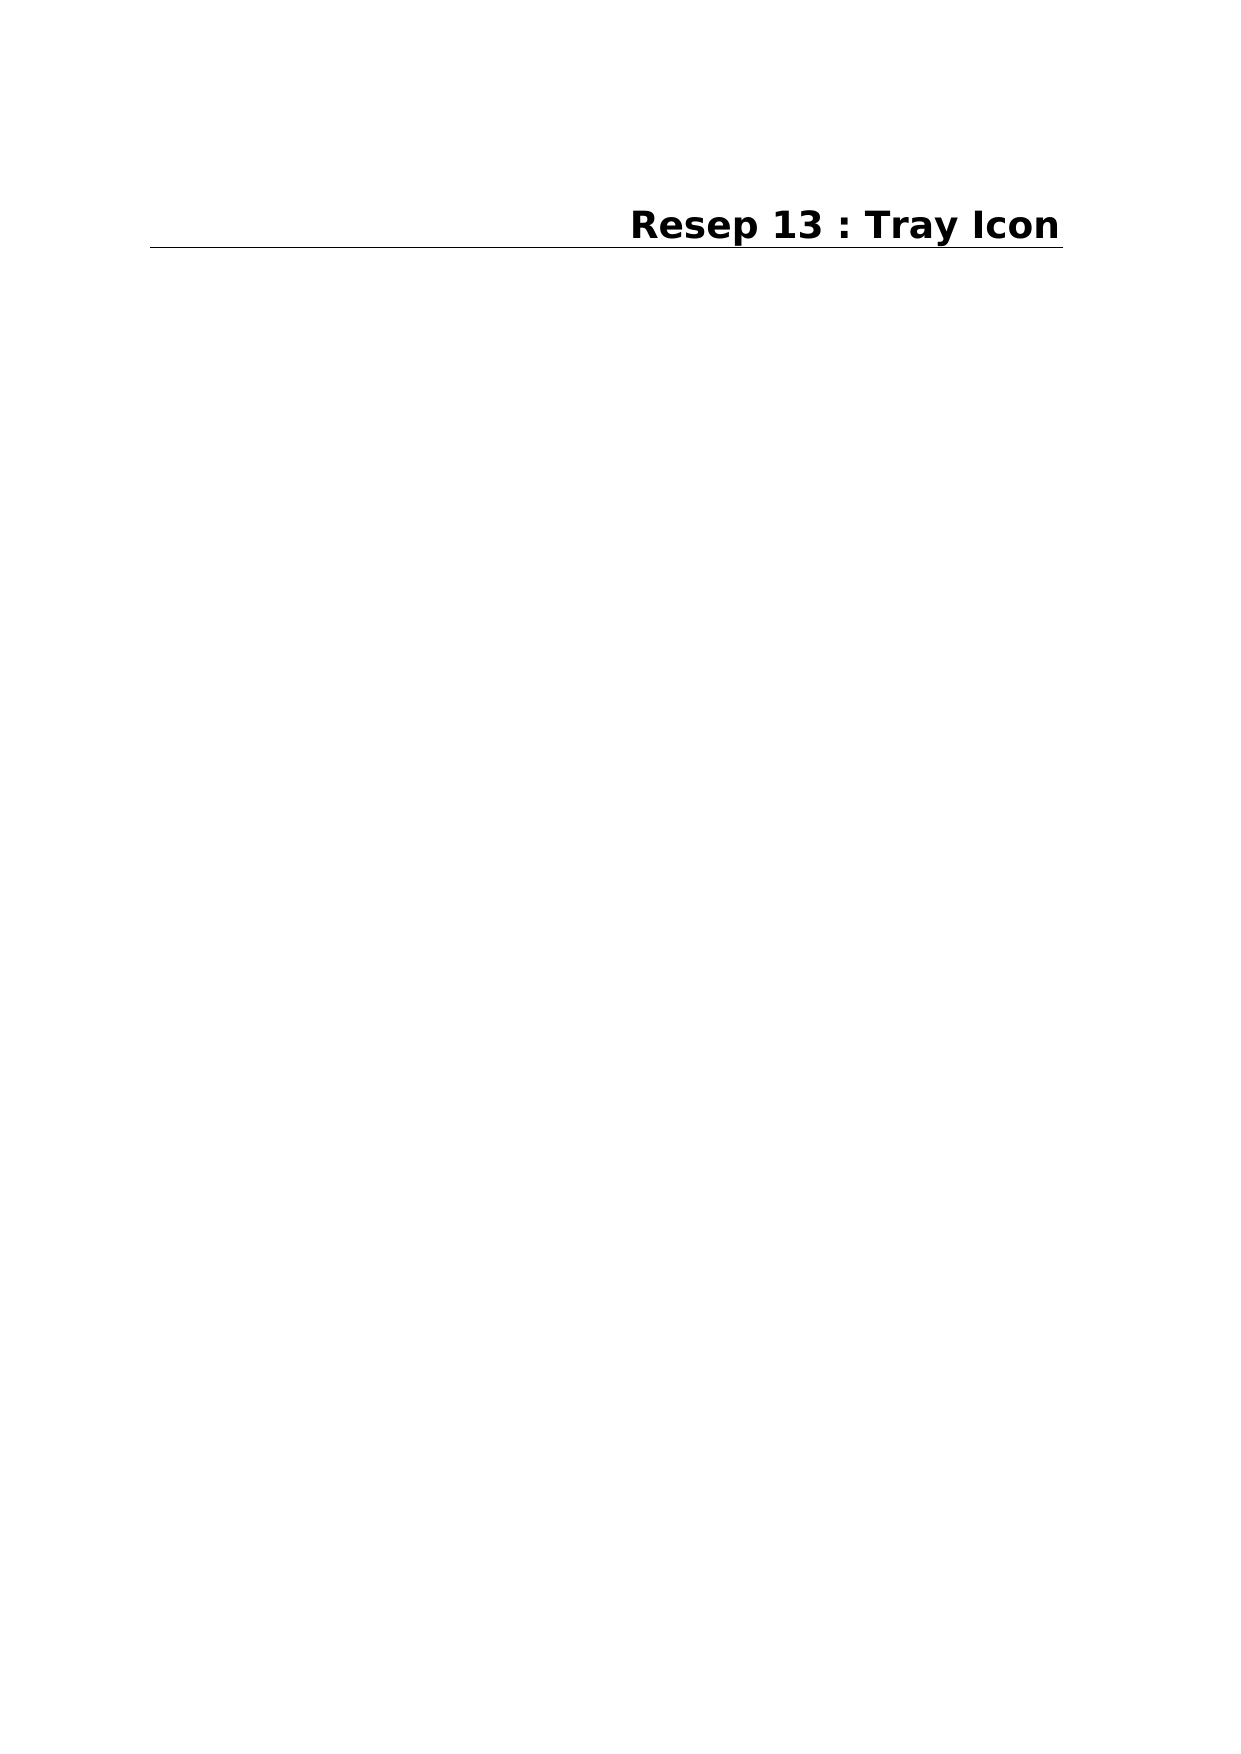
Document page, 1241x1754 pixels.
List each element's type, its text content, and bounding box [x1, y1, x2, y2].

subtitle Resep 13 : Tray Icon [150, 201, 1063, 247]
